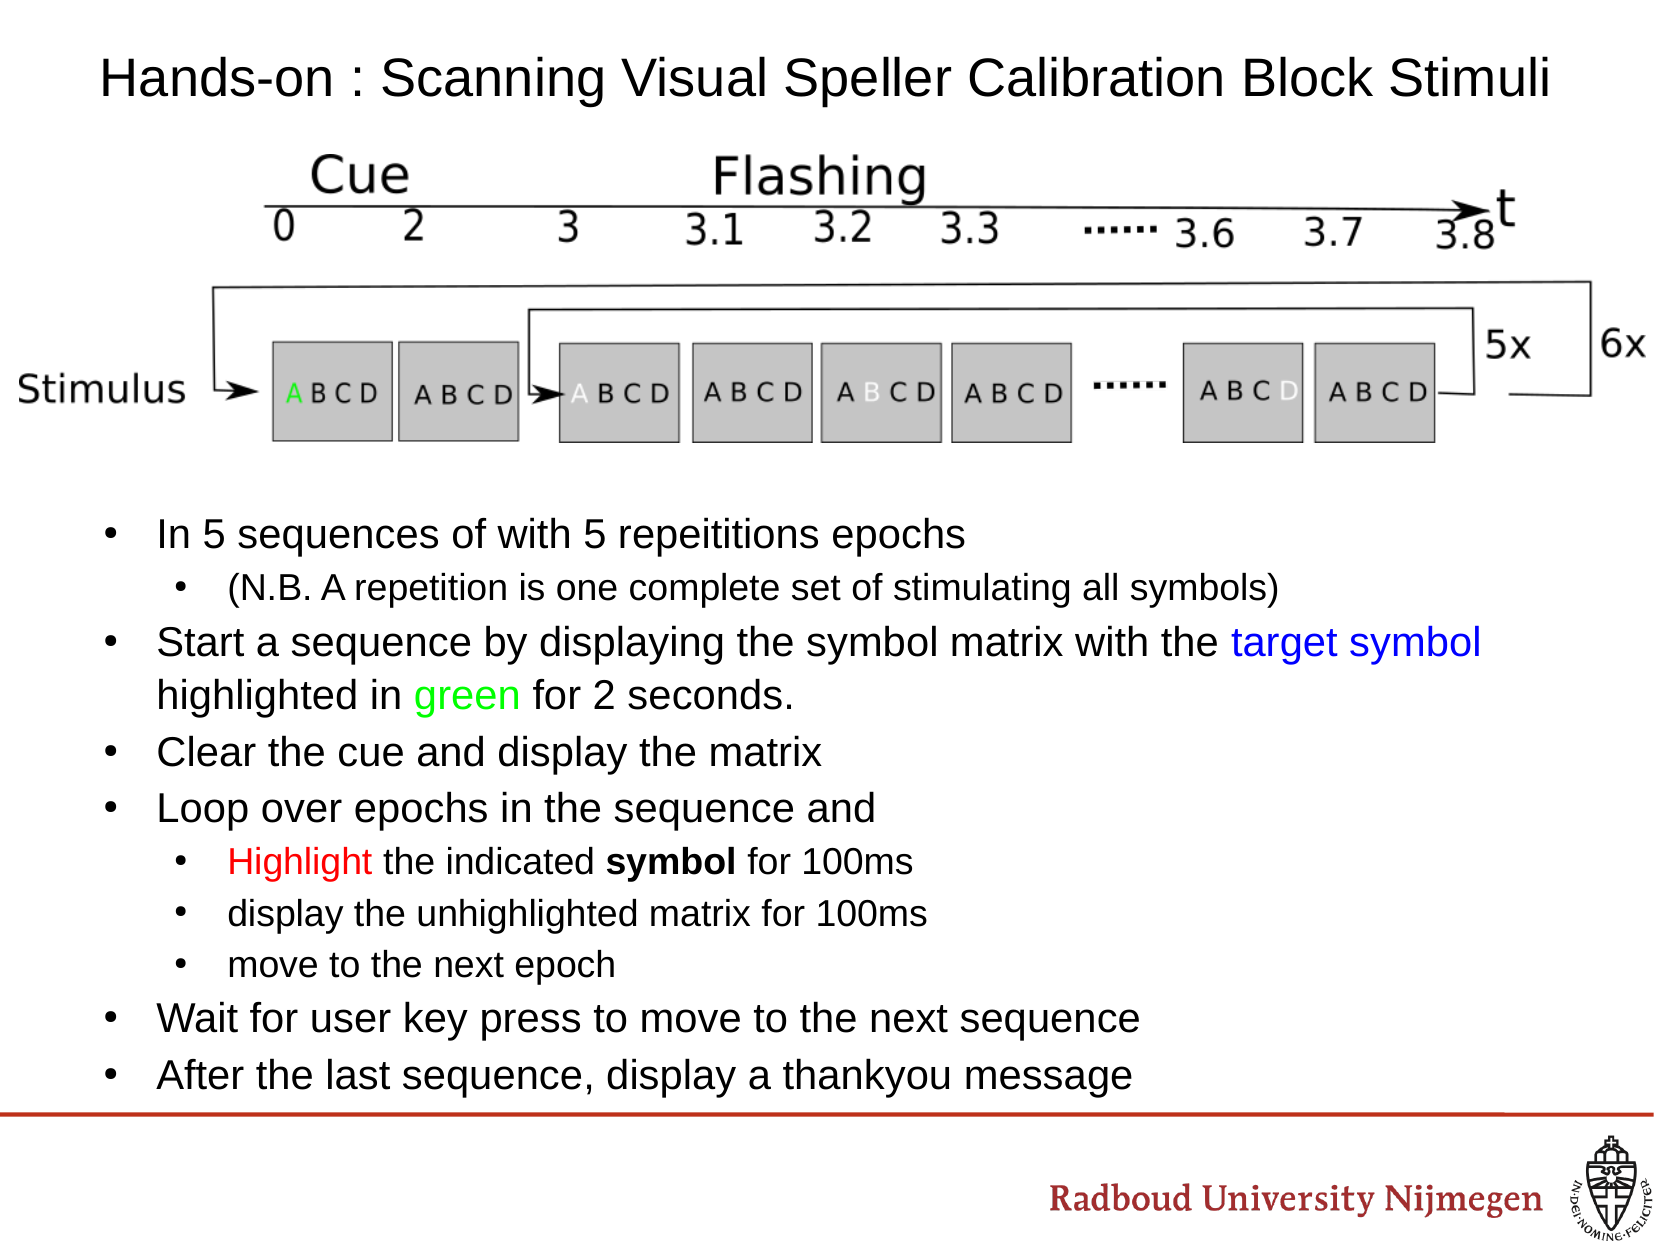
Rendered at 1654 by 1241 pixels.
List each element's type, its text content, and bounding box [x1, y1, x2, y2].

picture [1050, 1134, 1654, 1241]
list In 5 sequences of with 5 repeititions epochs (N.B. A repetition is one complete set of stimulating all symbols) Start a sequence by displaying the symbol matrix with the target symbol highlighted in green for 2 seconds. Clear the cue and display the matrix Loop over epochs in the sequence and Highlight the indicated symbol for 100ms display the unhighlighted matrix for 100ms move to the next epoch Wait for user key press to move to the next sequence After the last sequence, display a thankyou message [85, 503, 1574, 1106]
title Hands-on : Scanning Visual Speller Calibration Block Stimuli [82, 23, 1571, 133]
picture [19, 154, 1646, 443]
